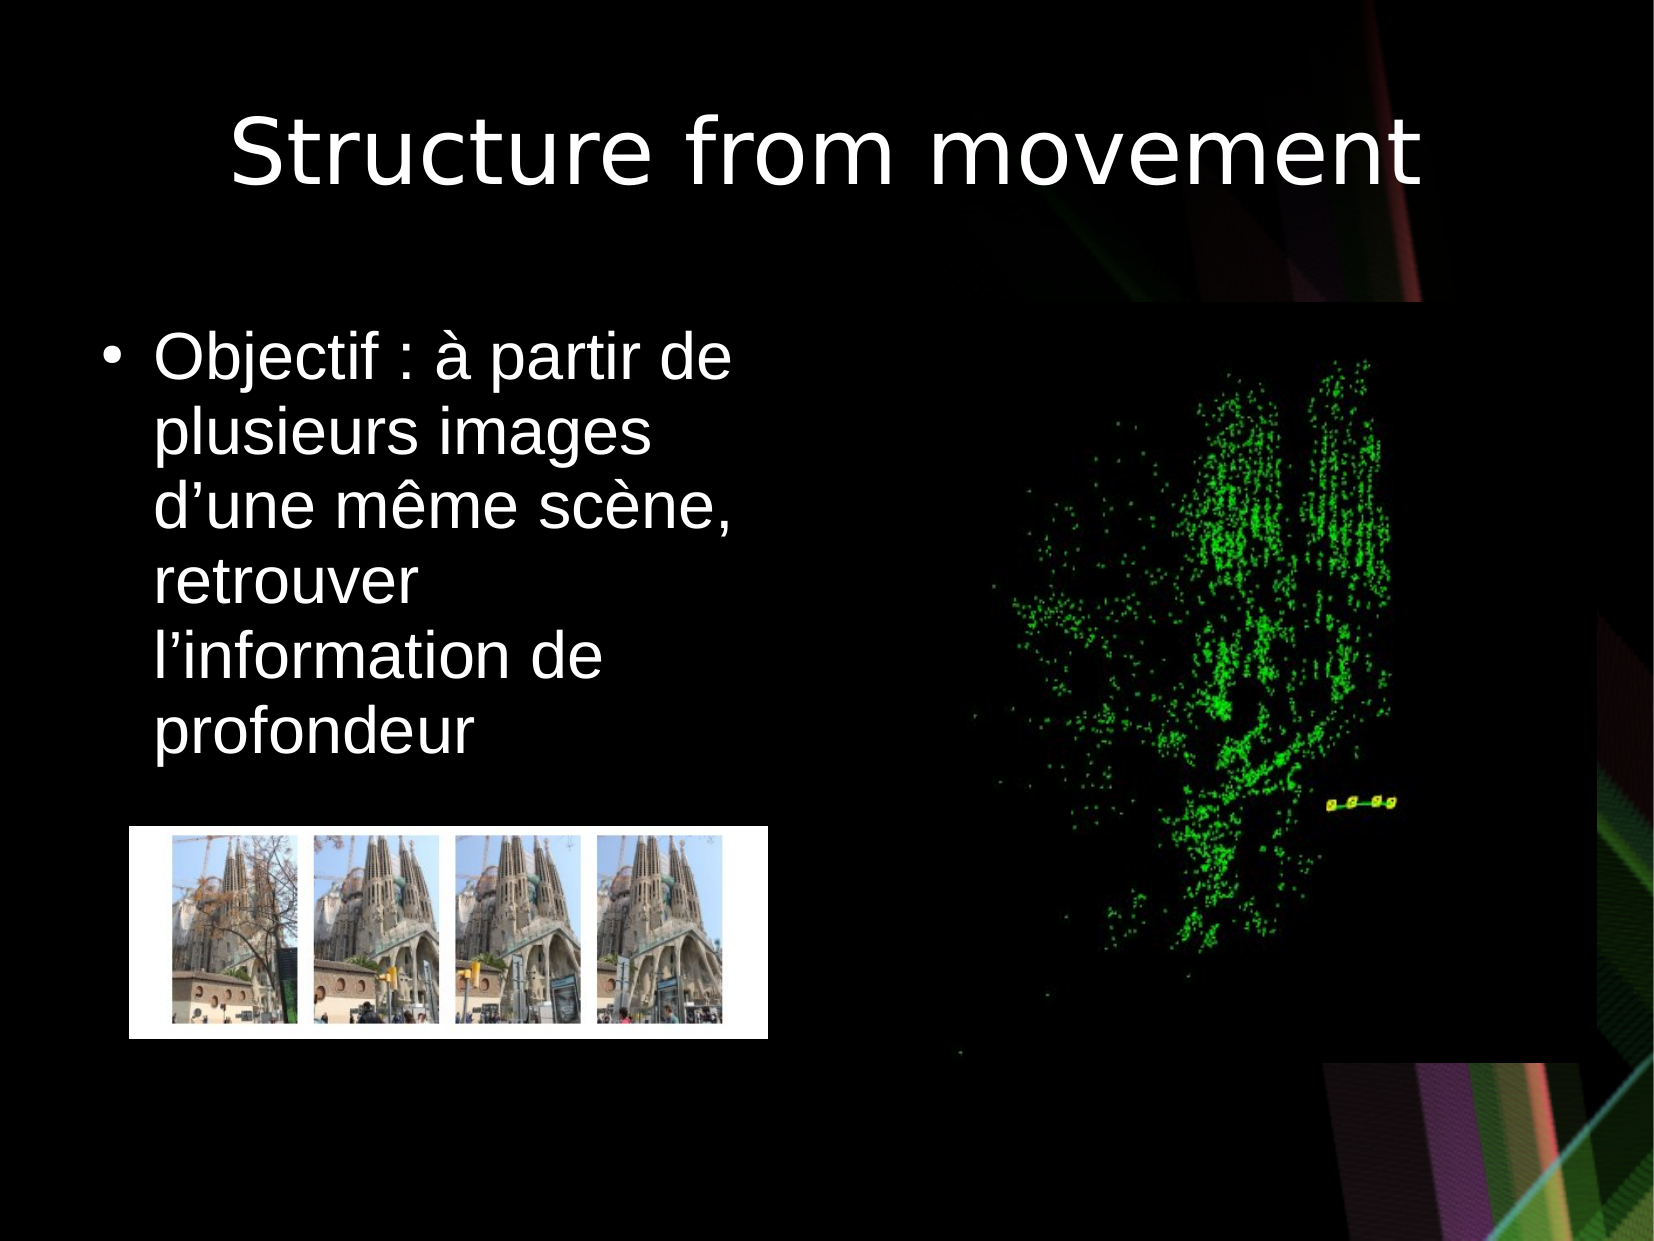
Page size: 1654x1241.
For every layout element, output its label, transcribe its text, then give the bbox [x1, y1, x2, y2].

title Structure from movement [82, 49, 1571, 257]
picture [0, 0, 1654, 1241]
list Objectif : à partir de plusieurs images d’une même scène, retrouver l’information de profondeur [82, 318, 756, 1010]
